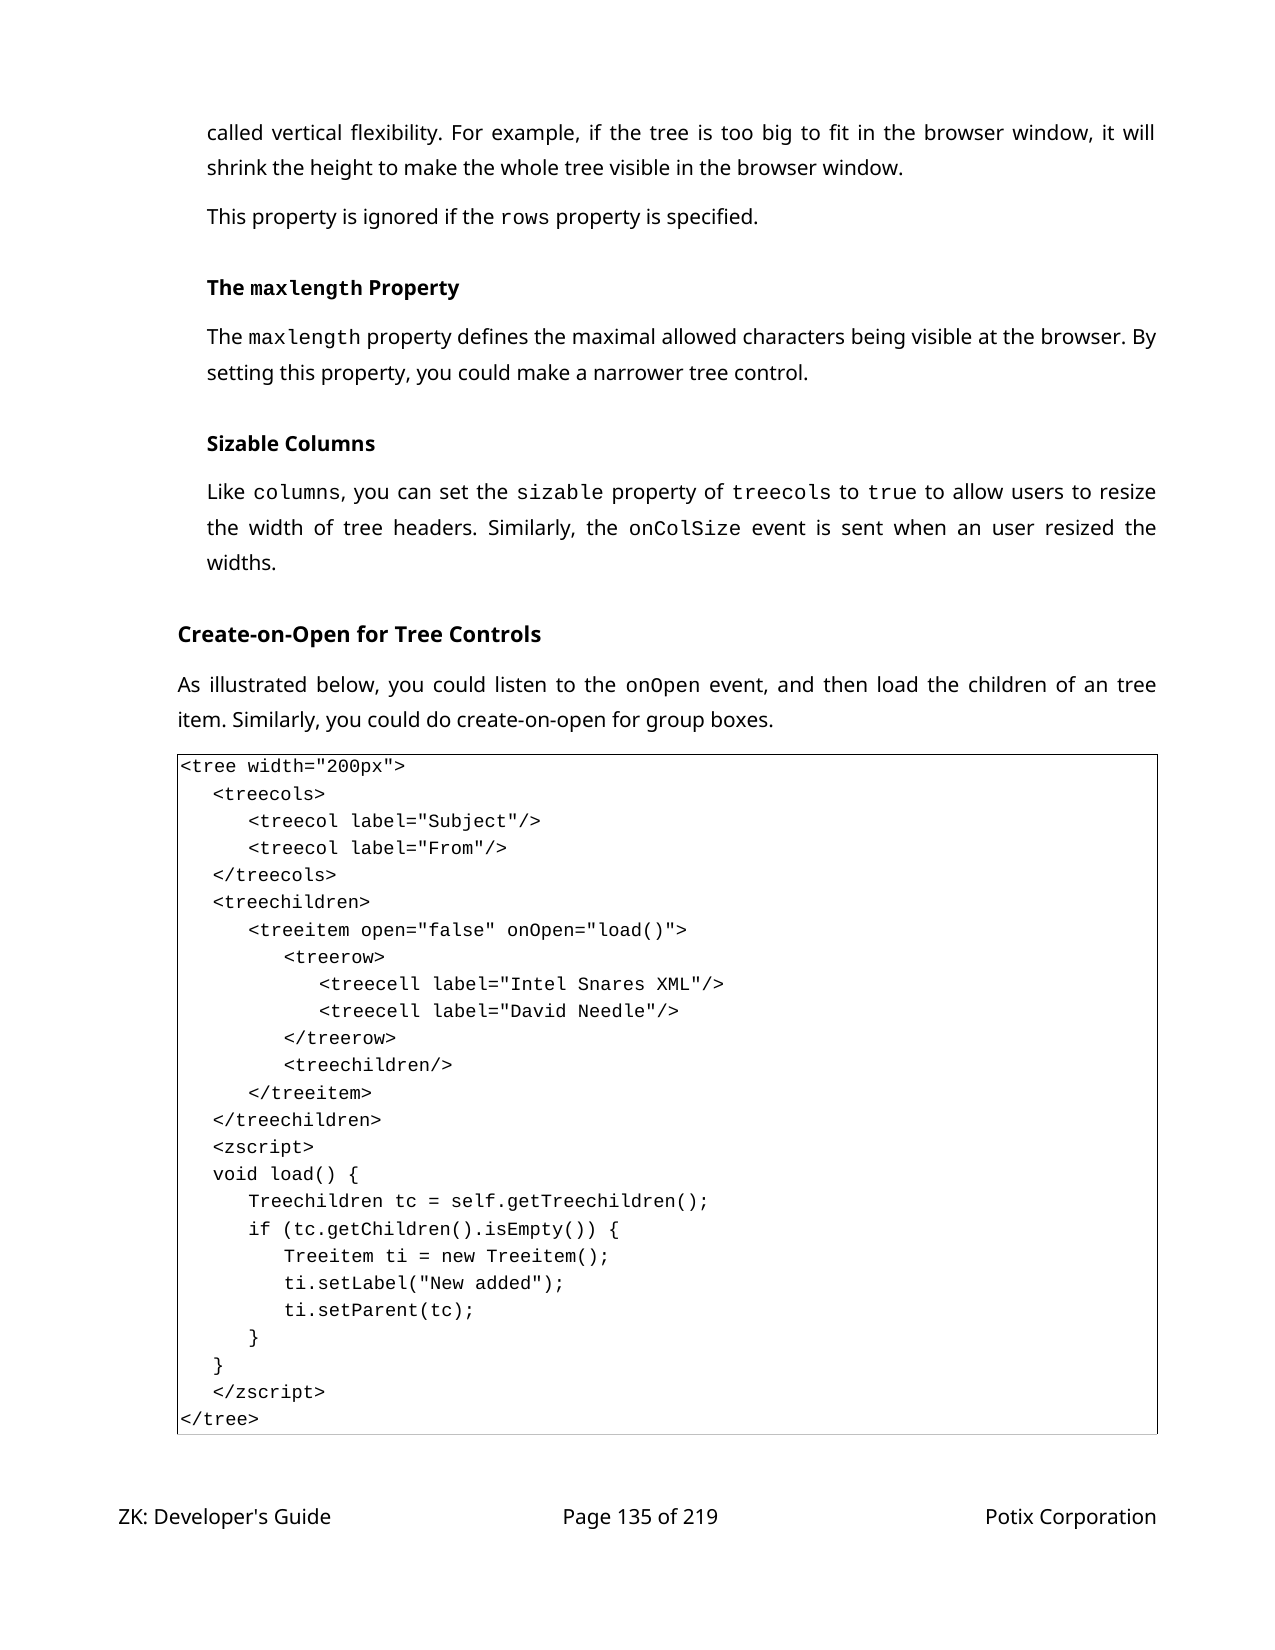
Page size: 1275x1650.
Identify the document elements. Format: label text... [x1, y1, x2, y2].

text ti.setParent(tc); [178, 1298, 1157, 1322]
text As illustrated below, you could listen to the onOpen event, and then load the children of an tree item. Similarly, you could do create-on-open for group boxes. [177, 670, 1157, 734]
text </treeitem> [178, 1081, 1157, 1105]
text <treechildren> [178, 890, 1157, 914]
text <treechildren/> [178, 1053, 1157, 1078]
text Like columns, you can set the sizable property of treecols to true to allow users to resize the width of tree headers. Similarly, the onColSize event is sent when an user resized the widths. [207, 477, 1157, 577]
text <treecols> [178, 781, 1157, 806]
text } [178, 1325, 1157, 1349]
text Treeitem ti = new Treeitem(); [178, 1244, 1157, 1268]
text if (tc.getChildren().isEmpty()) { [178, 1216, 1157, 1241]
text <treecol label="Subject"/> [178, 809, 1157, 833]
text Treechildren tc = self.getTreechildren(); [178, 1189, 1157, 1213]
text called vertical flexibility. For example, if the tree is too big to fit in the browser window, it will shrink the height to make the whole tree visible in the browser window. [207, 118, 1157, 182]
text This property is ignored if the rows property is specified. [207, 202, 1157, 231]
text The maxlength property defines the maximal allowed characters being visible at the browser. By setting this property, you could make a narrower tree control. [207, 322, 1157, 386]
text </zscript> [178, 1379, 1157, 1404]
text </treechildren> [178, 1108, 1157, 1132]
text ti.setLabel("New added"); [178, 1271, 1157, 1295]
text } [178, 1352, 1157, 1377]
text <treeitem open="false" onOpen="load()"> [178, 917, 1157, 942]
subtitle Create-on-Open for Tree Controls [177, 619, 1157, 649]
text <treecell label="Intel Snares XML"/> [178, 972, 1157, 996]
text <treecell label="David Needle"/> [178, 999, 1157, 1023]
subtitle The maxlength Property [207, 273, 1157, 302]
text </treerow> [178, 1026, 1157, 1050]
text <zscript> [178, 1135, 1157, 1159]
text <tree width="200px"> [178, 755, 1157, 778]
text </tree> [178, 1407, 1157, 1434]
text void load() { [178, 1162, 1157, 1186]
text <treecol label="From"/> [178, 836, 1157, 860]
text </treecols> [178, 863, 1157, 887]
subtitle Sizable Columns [207, 429, 1157, 457]
text <treerow> [178, 944, 1157, 969]
